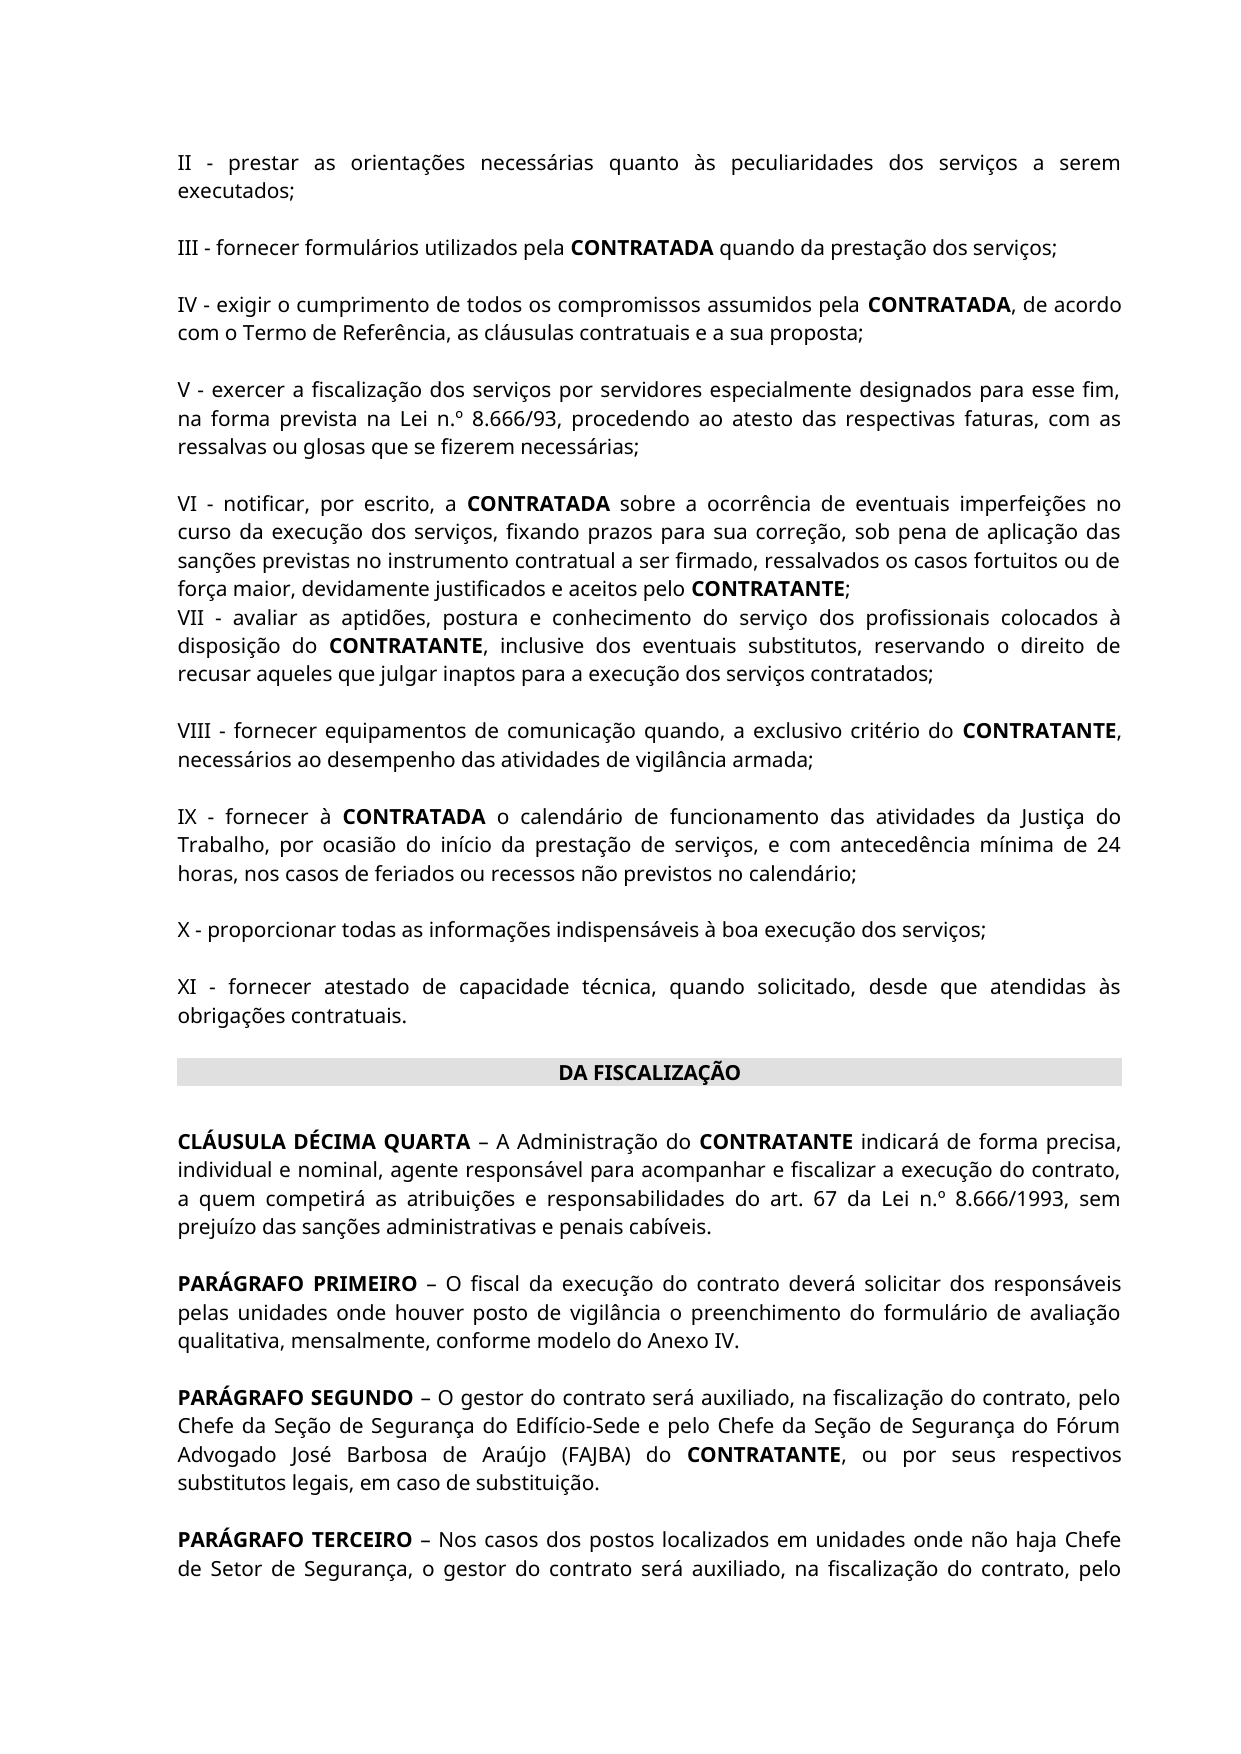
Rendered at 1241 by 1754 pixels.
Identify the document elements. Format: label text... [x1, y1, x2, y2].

text III - fornecer formulários utilizados pela CONTRATADA quando da prestação dos serviços; [177, 233, 1122, 261]
text VI - notificar, por escrito, a CONTRATADA sobre a ocorrência de eventuais imperfeições no curso da execução dos serviços, fixando prazos para sua correção, sob pena de aplicação das sanções previstas no instrumento contratual a ser firmado, ressalvados os casos fortuitos ou de força maior, devidamente justificados e aceitos pelo CONTRATANTE; [177, 489, 1122, 603]
text CLÁUSULA DÉCIMA QUARTA – A Administração do CONTRATANTE indicará de forma precisa, individual e nominal, agente responsável para acompanhar e fiscalizar a execução do contrato, a quem competirá as atribuições e responsabilidades do art. 67 da Lei n.º 8.666/1993, sem prejuízo das sanções administrativas e penais cabíveis. [177, 1127, 1122, 1241]
text V - exercer a fiscalização dos serviços por servidores especialmente designados para esse fim, na forma prevista na Lei n.º 8.666/93, procedendo ao atesto das respectivas faturas, com as ressalvas ou glosas que se fizerem necessárias; [177, 375, 1122, 461]
text X - proporcionar todas as informações indispensáveis à boa execução dos serviços; [177, 916, 1122, 944]
text II - prestar as orientações necessárias quanto às peculiaridades dos serviços a serem executados; [177, 148, 1122, 204]
text VIII - fornecer equipamentos de comunicação quando, a exclusivo critério do CONTRATANTE, necessários ao desempenho das atividades de vigilância armada; [177, 716, 1122, 773]
text XI - fornecer atestado de capacidade técnica, quando solicitado, desde que atendidas às obrigações contratuais. [177, 972, 1122, 1029]
text IV - exigir o cumprimento de todos os compromissos assumidos pela CONTRATADA, de acordo com o Termo de Referência, as cláusulas contratuais e a sua proposta; [177, 290, 1122, 347]
subtitle DA FISCALIZAÇÃO [177, 1058, 1122, 1086]
text IX - fornecer à CONTRATADA o calendário de funcionamento das atividades da Justiça do Trabalho, por ocasião do início da prestação de serviços, e com antecedência mínima de 24 horas, nos casos de feriados ou recessos não previstos no calendário; [177, 802, 1122, 887]
text PARÁGRAFO TERCEIRO – Nos casos dos postos localizados em unidades onde não haja Chefe de Setor de Segurança, o gestor do contrato será auxiliado, na fiscalização do contrato, pelo [177, 1525, 1122, 1582]
text PARÁGRAFO PRIMEIRO – O fiscal da execução do contrato deverá solicitar dos responsáveis pelas unidades onde houver posto de vigilância o preenchimento do formulário de avaliação qualitativa, mensalmente, conforme modelo do Anexo IV. [177, 1269, 1122, 1354]
text VII - avaliar as aptidões, postura e conhecimento do serviço dos profissionais colocados à disposição do CONTRATANTE, inclusive dos eventuais substitutos, reservando o direito de recusar aqueles que julgar inaptos para a execução dos serviços contratados; [177, 603, 1122, 688]
text PARÁGRAFO SEGUNDO – O gestor do contrato será auxiliado, na fiscalização do contrato, pelo Chefe da Seção de Segurança do Edifício-Sede e pelo Chefe da Seção de Segurança do Fórum Advogado José Barbosa de Araújo (FAJBA) do CONTRATANTE, ou por seus respectivos substitutos legais, em caso de substituição. [177, 1383, 1122, 1497]
